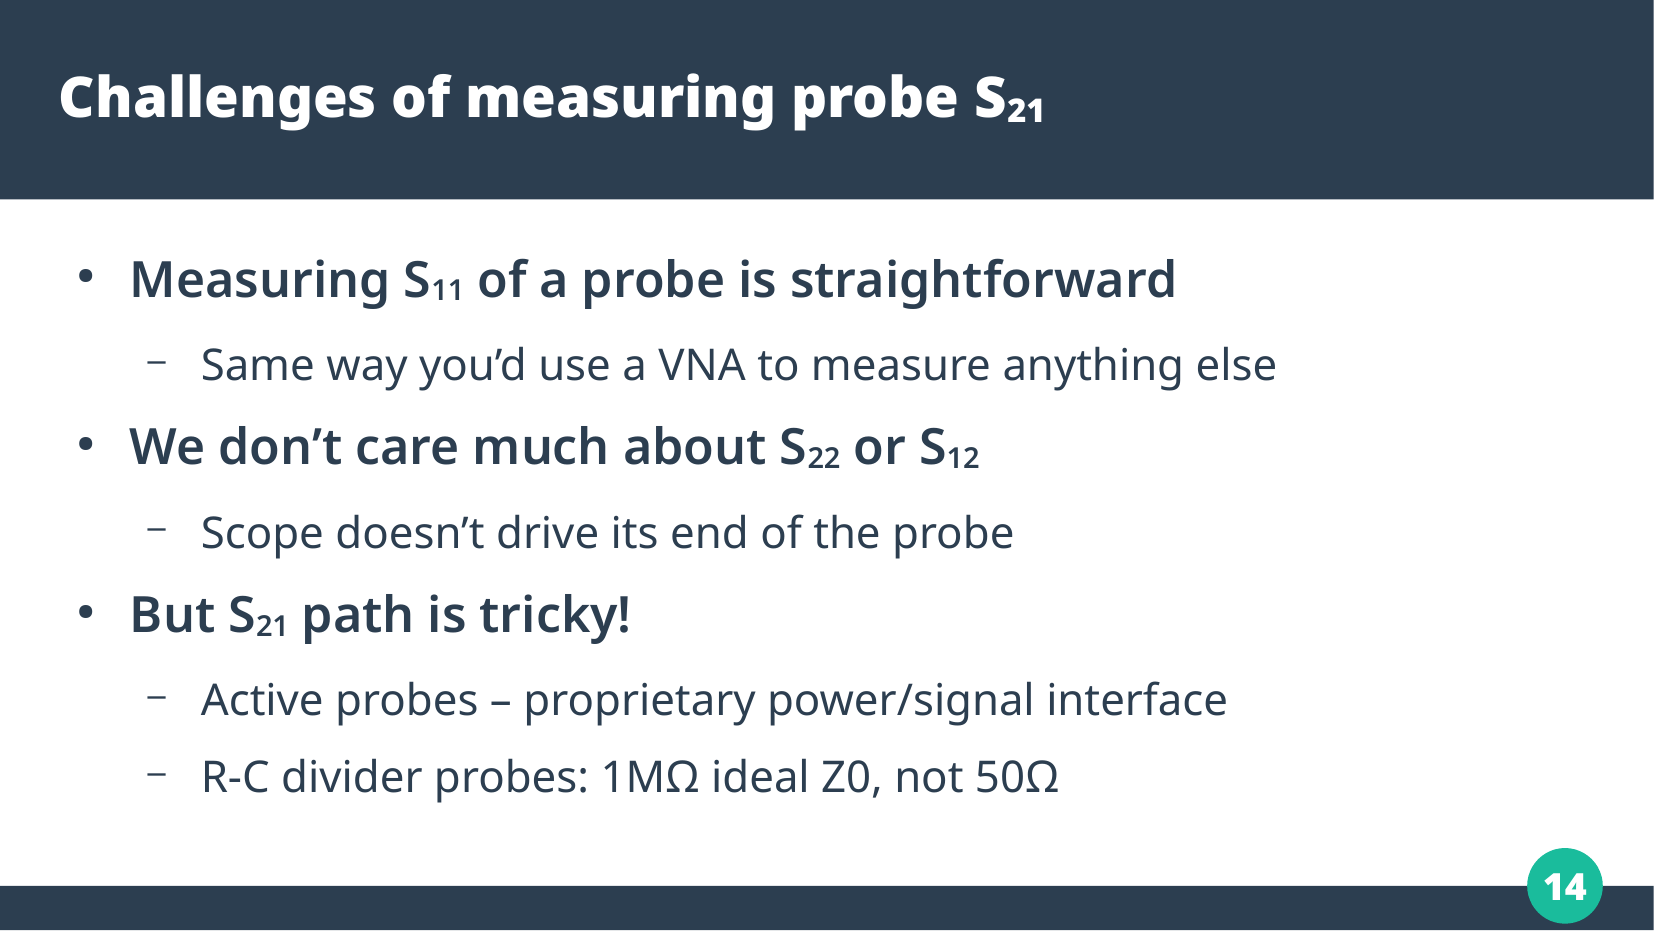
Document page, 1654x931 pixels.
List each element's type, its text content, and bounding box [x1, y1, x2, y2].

list Measuring S11 of a probe is straightforward Same way you’d use a VNA to measure anything else We don’t care much about S22 or S12 Scope doesn’t drive its end of the probe But S21 path is tricky! Active probes – proprietary power/signal interface R-C divider probes: 1MΩ ideal Z0, not 50Ω [59, 243, 1595, 864]
title Challenges of measuring probe S21 [59, 37, 1595, 155]
